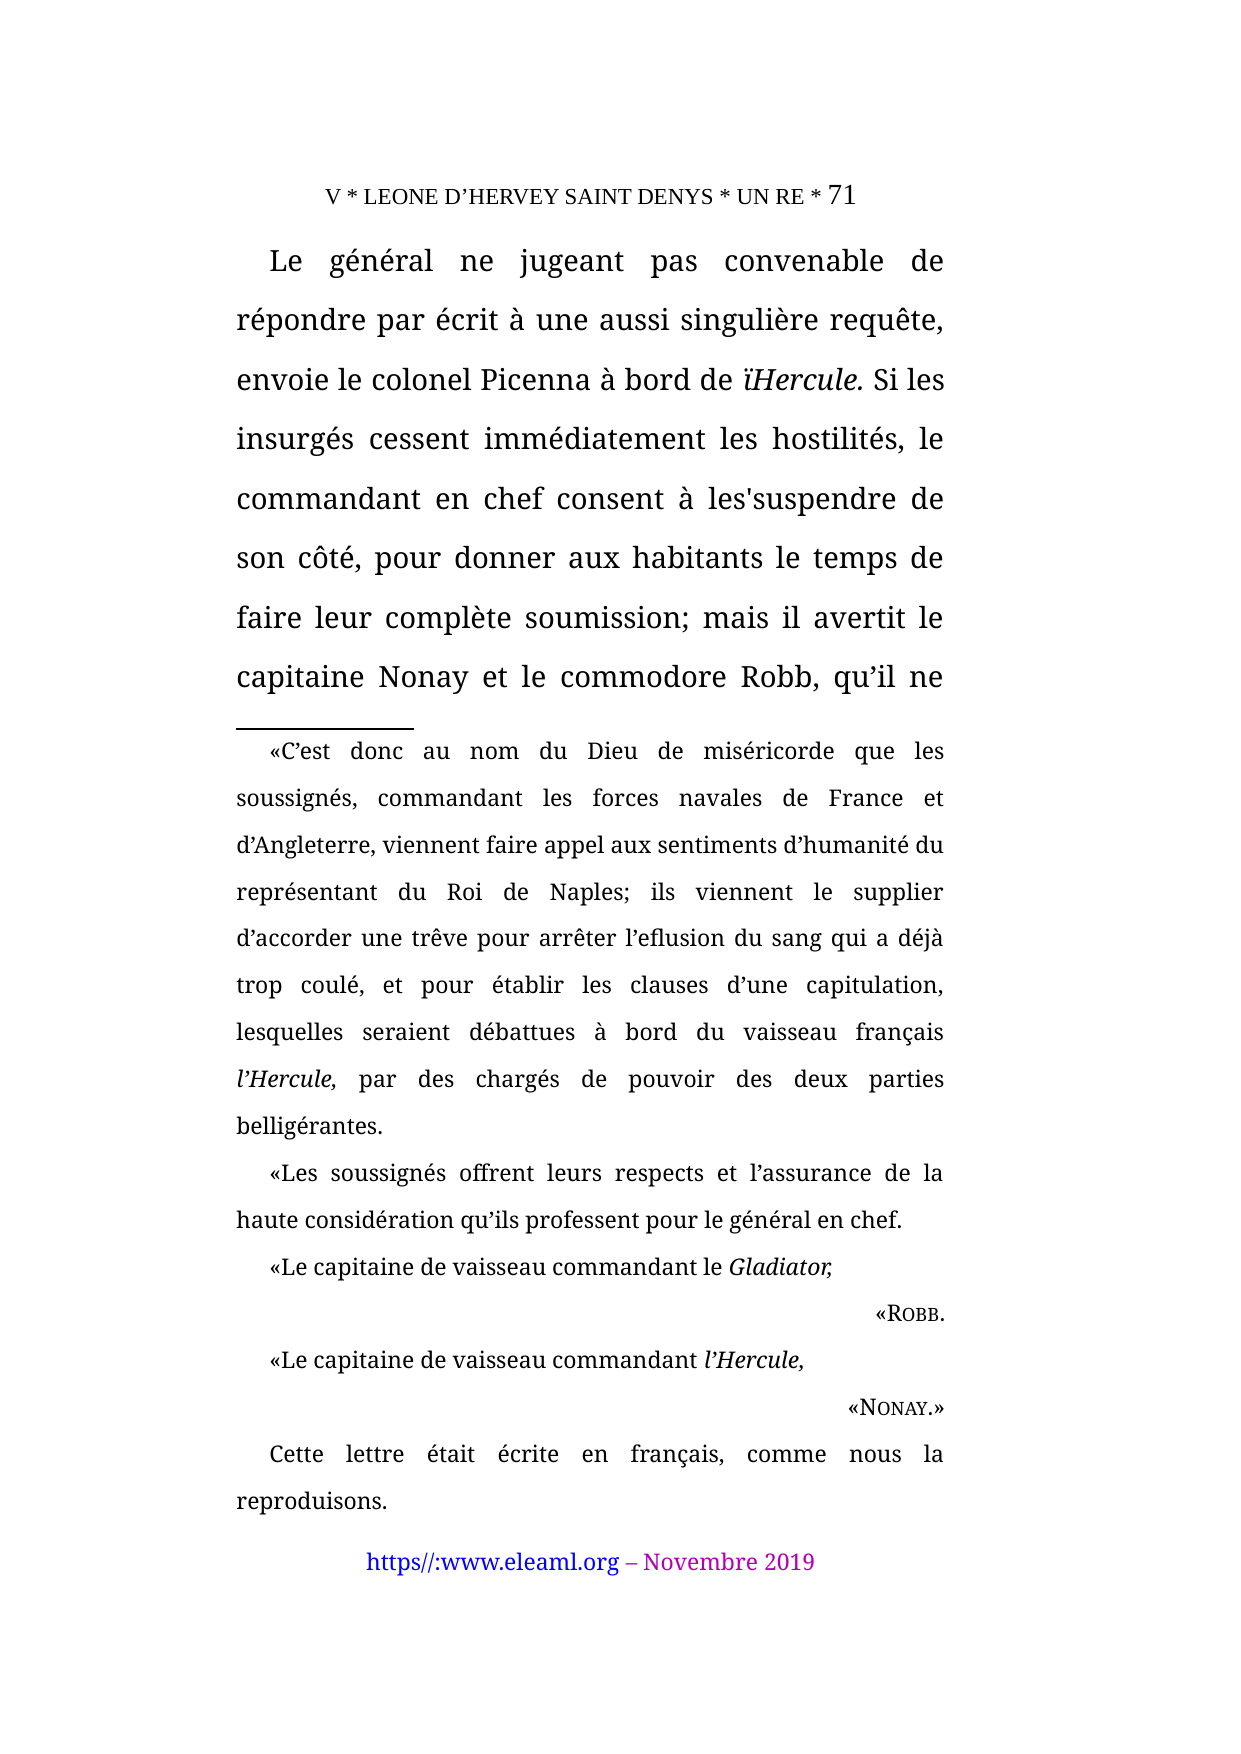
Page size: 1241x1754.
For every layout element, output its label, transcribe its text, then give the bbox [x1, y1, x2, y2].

text «Les soussignés offrent leurs respects et l’assurance de la haute considération qu’ils professent pour le général en chef. [236, 1157, 945, 1235]
text «Le capitaine de vaisseau commandant l’Hercule, [236, 1344, 945, 1375]
text Le général ne jugeant pas convenable de répondre par écrit à une aussi singulière requête, envoie le colonel Picenna à bord de ïHercule. Si les insurgés cessent immédiatement les hostilités, le commandant en chef consent à les'suspendre de son côté, pour donner aux habitants le temps de faire leur complète soumission; mais il avertit le capitaine Nonay et le commodore Robb, qu’il ne [236, 240, 945, 696]
text «C’est donc au nom du Dieu de miséricorde que les soussignés, commandant les forces navales de France et d’Angleterre, viennent faire appel aux sentiments d’humanité du représentant du Roi de Naples; ils viennent le supplier d’accorder une trêve pour arrêter l’eflusion du sang qui a déjà trop coulé, et pour établir les clauses d’une capitulation, lesquelles seraient débattues à bord du vaisseau français l’Hercule, par des chargés de pouvoir des deux parties belligérantes. [236, 735, 945, 1141]
text «Nonay.» [236, 1391, 945, 1422]
text Cette lettre était écrite en français, comme nous la reproduisons. [236, 1438, 945, 1516]
text «Robb. [236, 1297, 945, 1328]
text «Le capitaine de vaisseau commandant le Gladiator, [236, 1250, 945, 1282]
